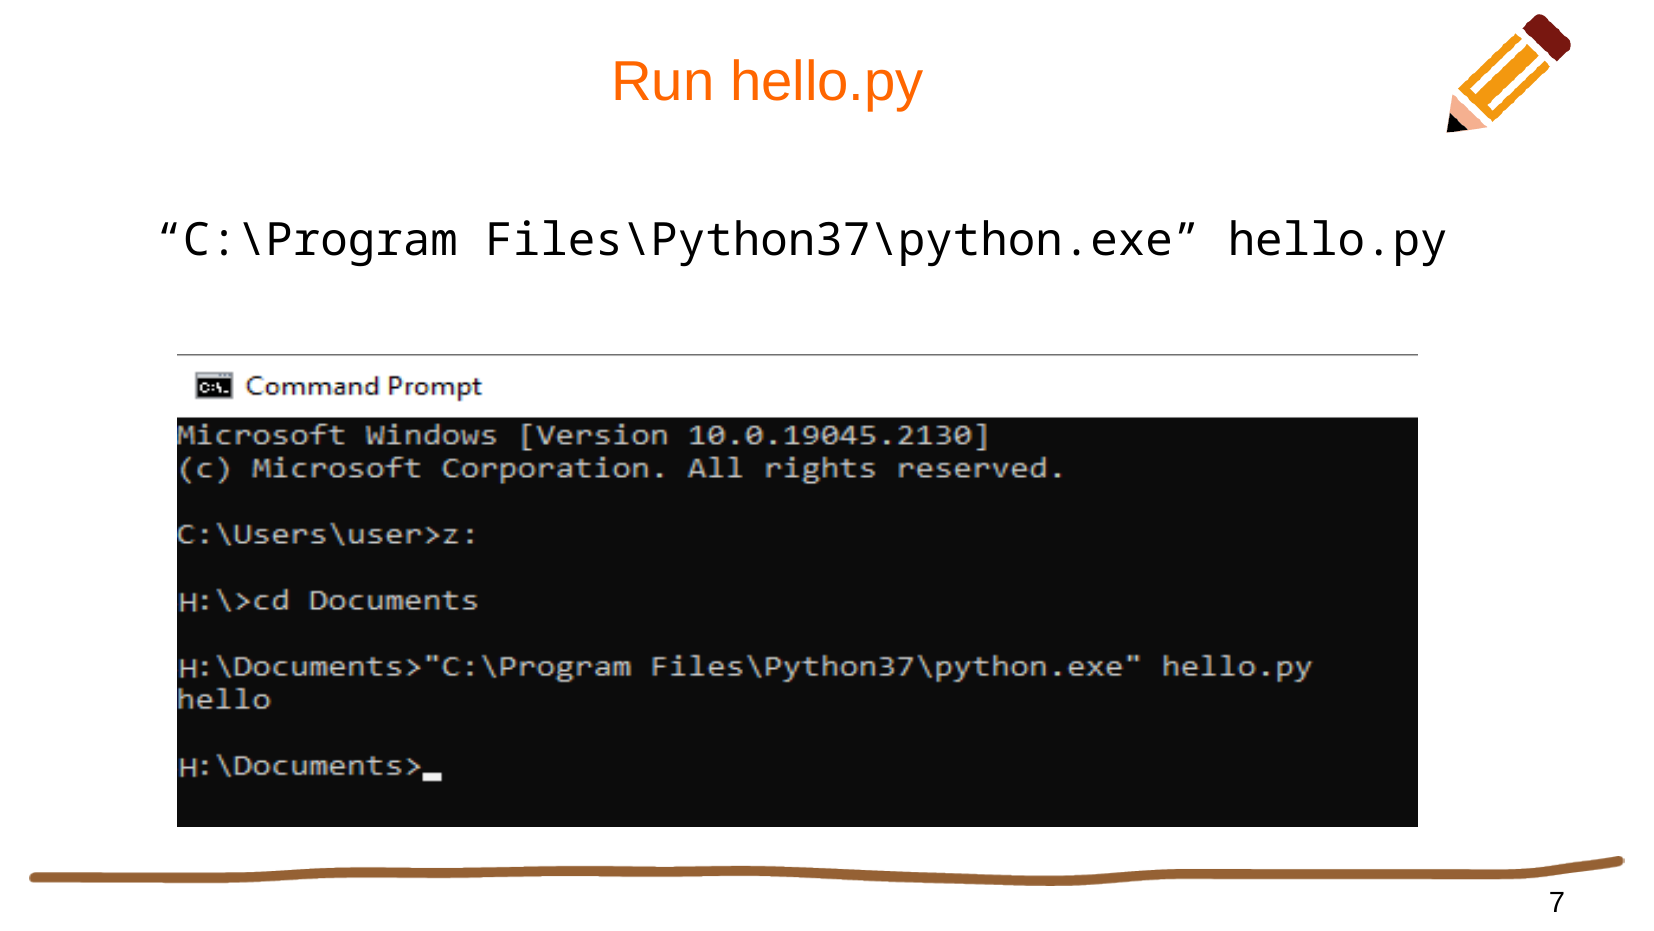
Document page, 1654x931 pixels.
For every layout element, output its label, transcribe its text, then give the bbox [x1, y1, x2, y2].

list “C:\Program Files\Python37\python.exe” hello.py [29, 206, 1625, 414]
picture [177, 354, 1418, 827]
picture [29, 856, 1625, 886]
title Run hello.py [88, 29, 1447, 133]
picture [1446, 14, 1571, 133]
